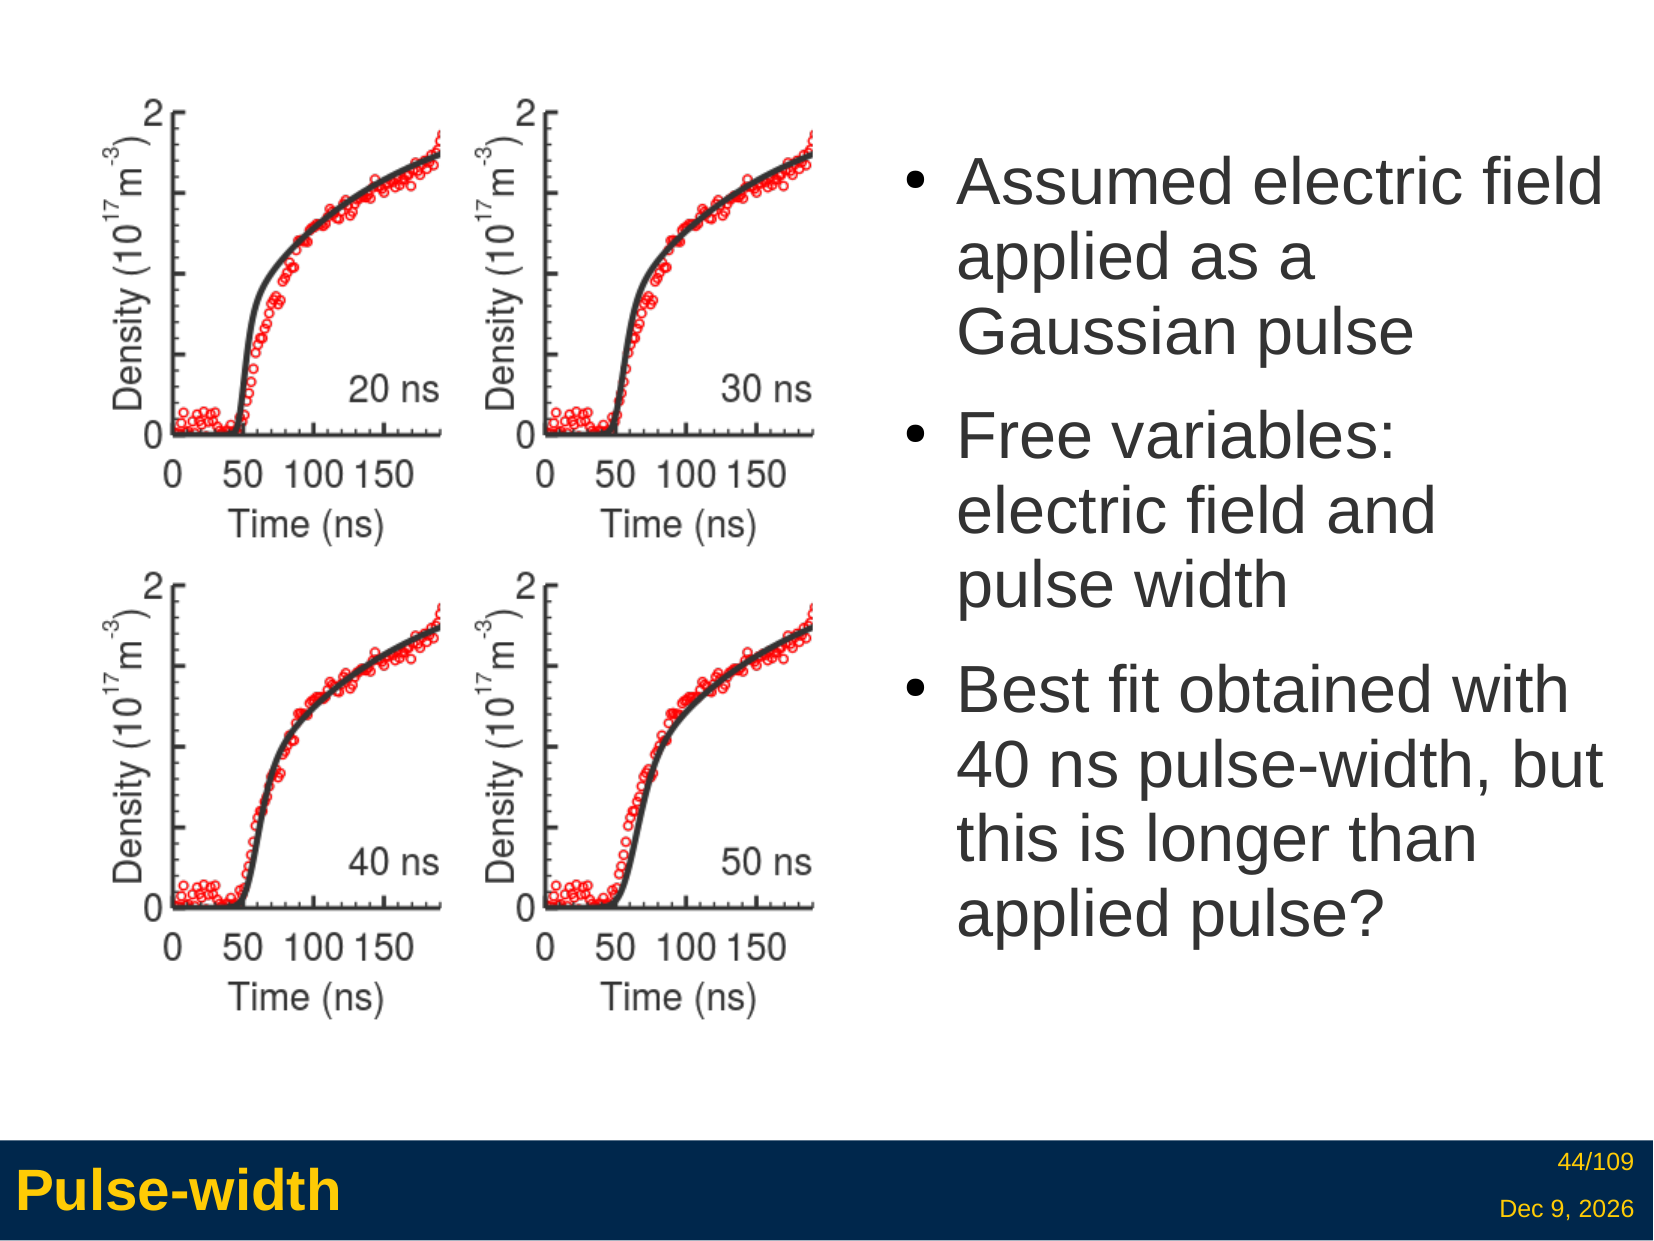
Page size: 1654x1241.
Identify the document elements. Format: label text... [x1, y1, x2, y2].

list Assumed electric field applied as a Gaussian pulse Free variables: electric field and pulse width Best fit obtained with 40 ns pulse-width, but this is longer than applied pulse? [885, 75, 1612, 1021]
title Pulse-width [14, 1140, 1380, 1241]
picture [98, 75, 843, 1021]
